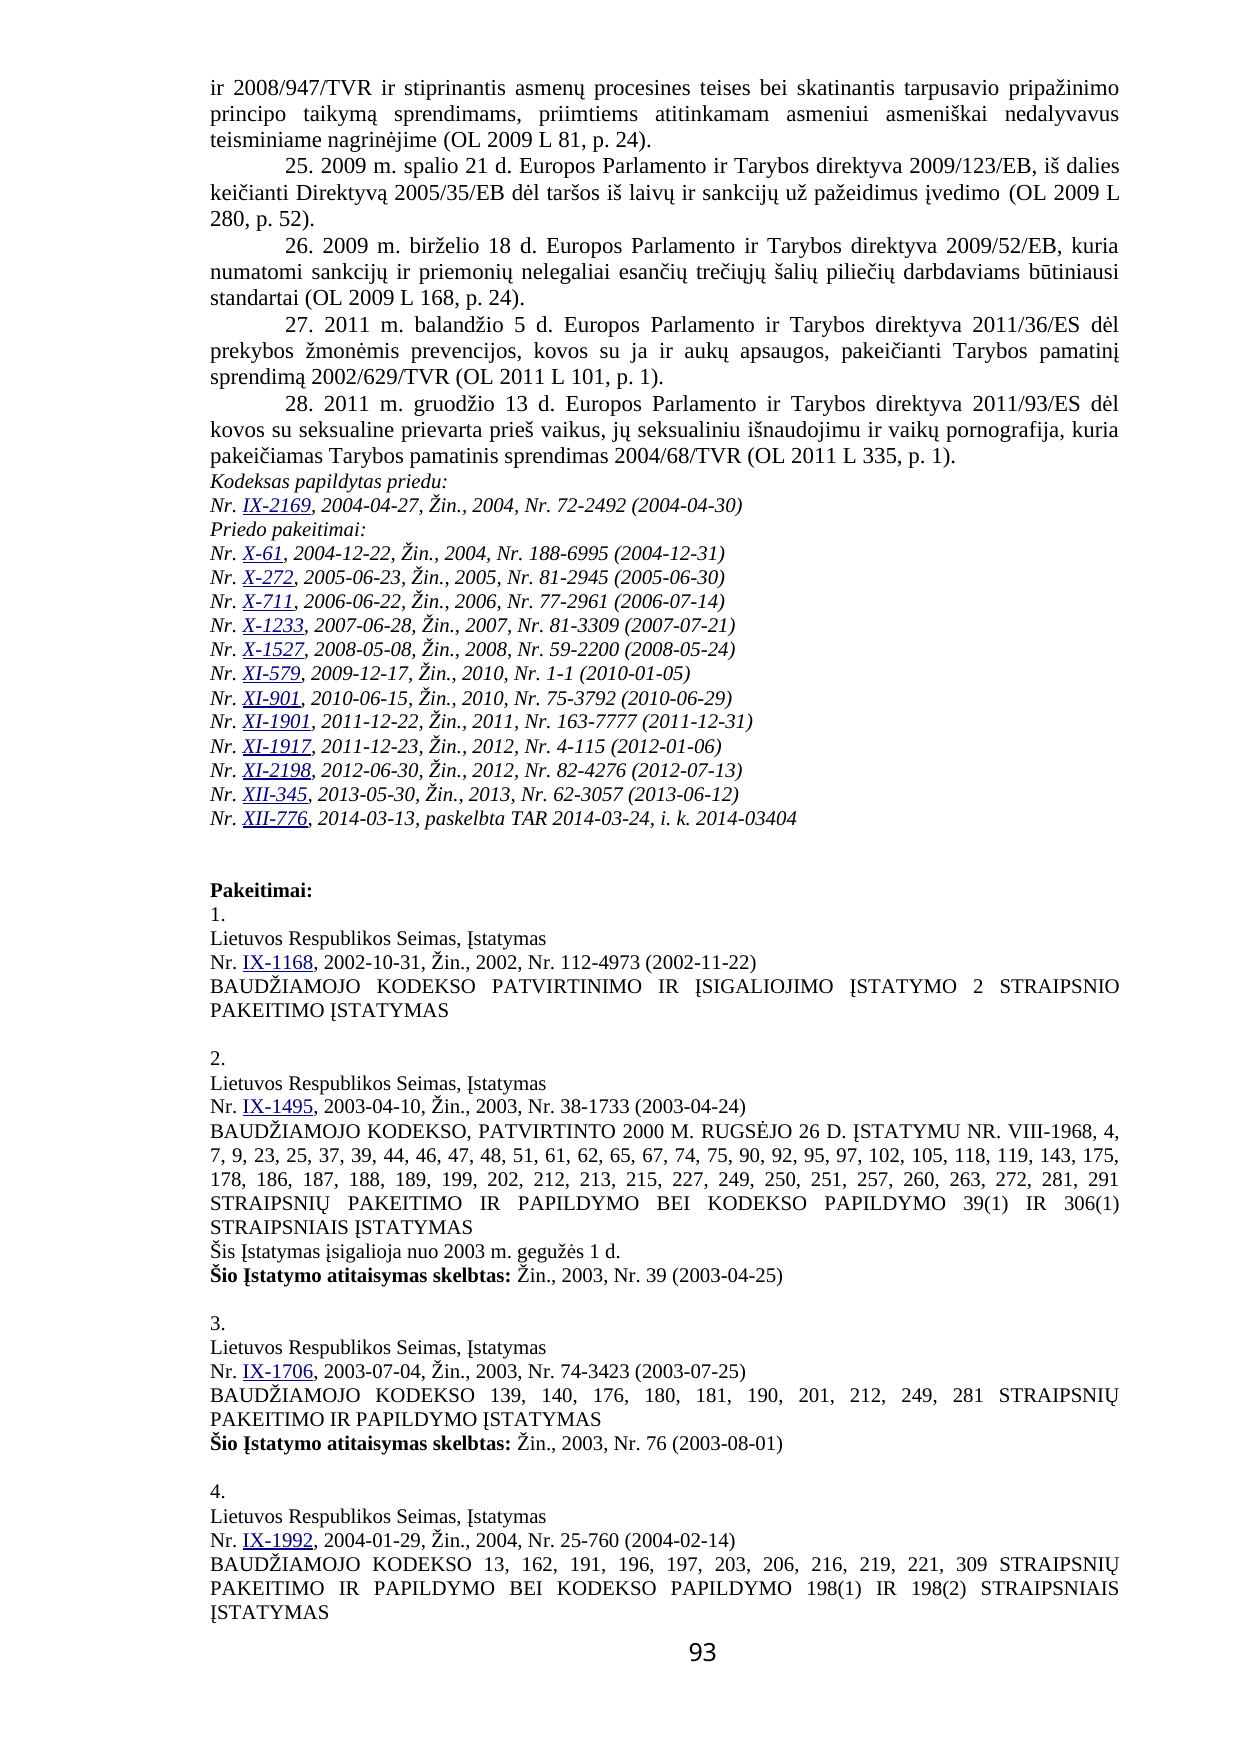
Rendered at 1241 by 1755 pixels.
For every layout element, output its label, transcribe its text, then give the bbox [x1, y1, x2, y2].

text BAUDŽIAMOJO KODEKSO 139, 140, 176, 180, 181, 190, 201, 212, 249, 281 STRAIPSNIŲ PAKEITIMO IR PAPILDYMO ĮSTATYMAS [210, 1383, 1120, 1431]
text Šio Įstatymo atitaisymas skelbtas: Žin., 2003, Nr. 39 (2003-04-25) [210, 1263, 1120, 1287]
text ir 2008/947/TVR ir stiprinantis asmenų procesines teises bei skatinantis tarpusavio pripažinimo principo taikymą sprendimams, priimtiems atitinkamam asmeniui asmeniškai nedalyvavus teisminiame nagrinėjime (OL 2009 L 81, p. 24). [210, 73, 1120, 153]
text 4. [210, 1479, 1120, 1503]
text Kodeksas papildytas priedu: [210, 469, 1120, 493]
text Lietuvos Respublikos Seimas, Įstatymas [210, 926, 1120, 950]
text Lietuvos Respublikos Seimas, Įstatymas [210, 1335, 1120, 1359]
text Nr. X-1233, 2007-06-28, Žin., 2007, Nr. 81-3309 (2007-07-21) [210, 613, 1120, 637]
text Šio Įstatymo atitaisymas skelbtas: Žin., 2003, Nr. 76 (2003-08-01) [210, 1431, 1120, 1455]
text BAUDŽIAMOJO KODEKSO PATVIRTINIMO IR ĮSIGALIOJIMO ĮSTATYMO 2 STRAIPSNIO PAKEITIMO ĮSTATYMAS [210, 974, 1120, 1022]
text Nr. XI-579, 2009-12-17, Žin., 2010, Nr. 1-1 (2010-01-05) [210, 661, 1120, 685]
text Lietuvos Respublikos Seimas, Įstatymas [210, 1503, 1120, 1528]
text Nr. X-61, 2004-12-22, Žin., 2004, Nr. 188-6995 (2004-12-31) [210, 541, 1120, 565]
text 3. [210, 1311, 1120, 1335]
text Nr. XI-1917, 2011-12-23, Žin., 2012, Nr. 4-115 (2012-01-06) [210, 733, 1120, 758]
text 25. 2009 m. spalio 21 d. Europos Parlamento ir Tarybos direktyva 2009/123/EB, iš dalies keičianti Direktyvą 2005/35/EB dėl taršos iš laivų ir sankcijų už pažeidimus įvedimo (OL 2009 L 280, p. 52). [210, 153, 1120, 232]
text Nr. XI-1901, 2011-12-22, Žin., 2011, Nr. 163-7777 (2011-12-31) [210, 709, 1120, 733]
text 1. [210, 902, 1120, 926]
text Pakeitimai: [210, 878, 1120, 902]
text 27. 2011 m. balandžio 5 d. Europos Parlamento ir Tarybos direktyva 2011/36/ES dėl prekybos žmonėmis prevencijos, kovos su ja ir aukų apsaugos, pakeičianti Tarybos pamatinį sprendimą 2002/629/TVR (OL 2011 L 101, p. 1). [210, 311, 1120, 390]
text Nr. XI-2198, 2012-06-30, Žin., 2012, Nr. 82-4276 (2012-07-13) [210, 758, 1120, 782]
text Nr. IX-1495, 2003-04-10, Žin., 2003, Nr. 38-1733 (2003-04-24) [210, 1094, 1120, 1118]
text 26. 2009 m. birželio 18 d. Europos Parlamento ir Tarybos direktyva 2009/52/EB, kuria numatomi sankcijų ir priemonių nelegaliai esančių trečiųjų šalių piliečių darbdaviams būtiniausi standartai (OL 2009 L 168, p. 24). [210, 232, 1120, 311]
text Nr. IX-1992, 2004-01-29, Žin., 2004, Nr. 25-760 (2004-02-14) [210, 1528, 1120, 1552]
text Nr. IX-1706, 2003-07-04, Žin., 2003, Nr. 74-3423 (2003-07-25) [210, 1359, 1120, 1383]
text Nr. X-711, 2006-06-22, Žin., 2006, Nr. 77-2961 (2006-07-14) [210, 589, 1120, 613]
text Nr. X-1527, 2008-05-08, Žin., 2008, Nr. 59-2200 (2008-05-24) [210, 637, 1120, 661]
text Nr. IX-2169, 2004-04-27, Žin., 2004, Nr. 72-2492 (2004-04-30) [210, 493, 1120, 517]
text Nr. IX-1168, 2002-10-31, Žin., 2002, Nr. 112-4973 (2002-11-22) [210, 950, 1120, 974]
text BAUDŽIAMOJO KODEKSO, PATVIRTINTO 2000 M. RUGSĖJO 26 D. ĮSTATYMU NR. VIII-1968, 4, 7, 9, 23, 25, 37, 39, 44, 46, 47, 48, 51, 61, 62, 65, 67, 74, 75, 90, 92, 95, 97, 102, 105, 118, 119, 143, 175, 178, 186, 187, 188, 189, 199, 202, 212, 213, 215, 227, 249, 250, 251, 257, 260, 263, 272, 281, 291 STRAIPSNIŲ PAKEITIMO IR PAPILDYMO BEI KODEKSO PAPILDYMO 39(1) IR 306(1) STRAIPSNIAIS ĮSTATYMAS [210, 1118, 1120, 1239]
text Nr. XII-776, 2014-03-13, paskelbta TAR 2014-03-24, i. k. 2014-03404 [210, 806, 1120, 830]
text Nr. XII-345, 2013-05-30, Žin., 2013, Nr. 62-3057 (2013-06-12) [210, 782, 1120, 806]
text 2. [210, 1046, 1120, 1070]
text Nr. XI-901, 2010-06-15, Žin., 2010, Nr. 75-3792 (2010-06-29) [210, 685, 1120, 709]
text 28. 2011 m. gruodžio 13 d. Europos Parlamento ir Tarybos direktyva 2011/93/ES dėl kovos su seksualine prievarta prieš vaikus, jų seksualiniu išnaudojimu ir vaikų pornografija, kuria pakeičiamas Tarybos pamatinis sprendimas 2004/68/TVR (OL 2011 L 335, p. 1). [210, 390, 1120, 469]
text Nr. X-272, 2005-06-23, Žin., 2005, Nr. 81-2945 (2005-06-30) [210, 565, 1120, 589]
text Priedo pakeitimai: [210, 517, 1120, 541]
text Lietuvos Respublikos Seimas, Įstatymas [210, 1070, 1120, 1094]
text Šis Įstatymas įsigalioja nuo 2003 m. gegužės 1 d. [210, 1239, 1120, 1263]
text BAUDŽIAMOJO KODEKSO 13, 162, 191, 196, 197, 203, 206, 216, 219, 221, 309 STRAIPSNIŲ PAKEITIMO IR PAPILDYMO BEI KODEKSO PAPILDYMO 198(1) IR 198(2) STRAIPSNIAIS ĮSTATYMAS [210, 1552, 1120, 1624]
